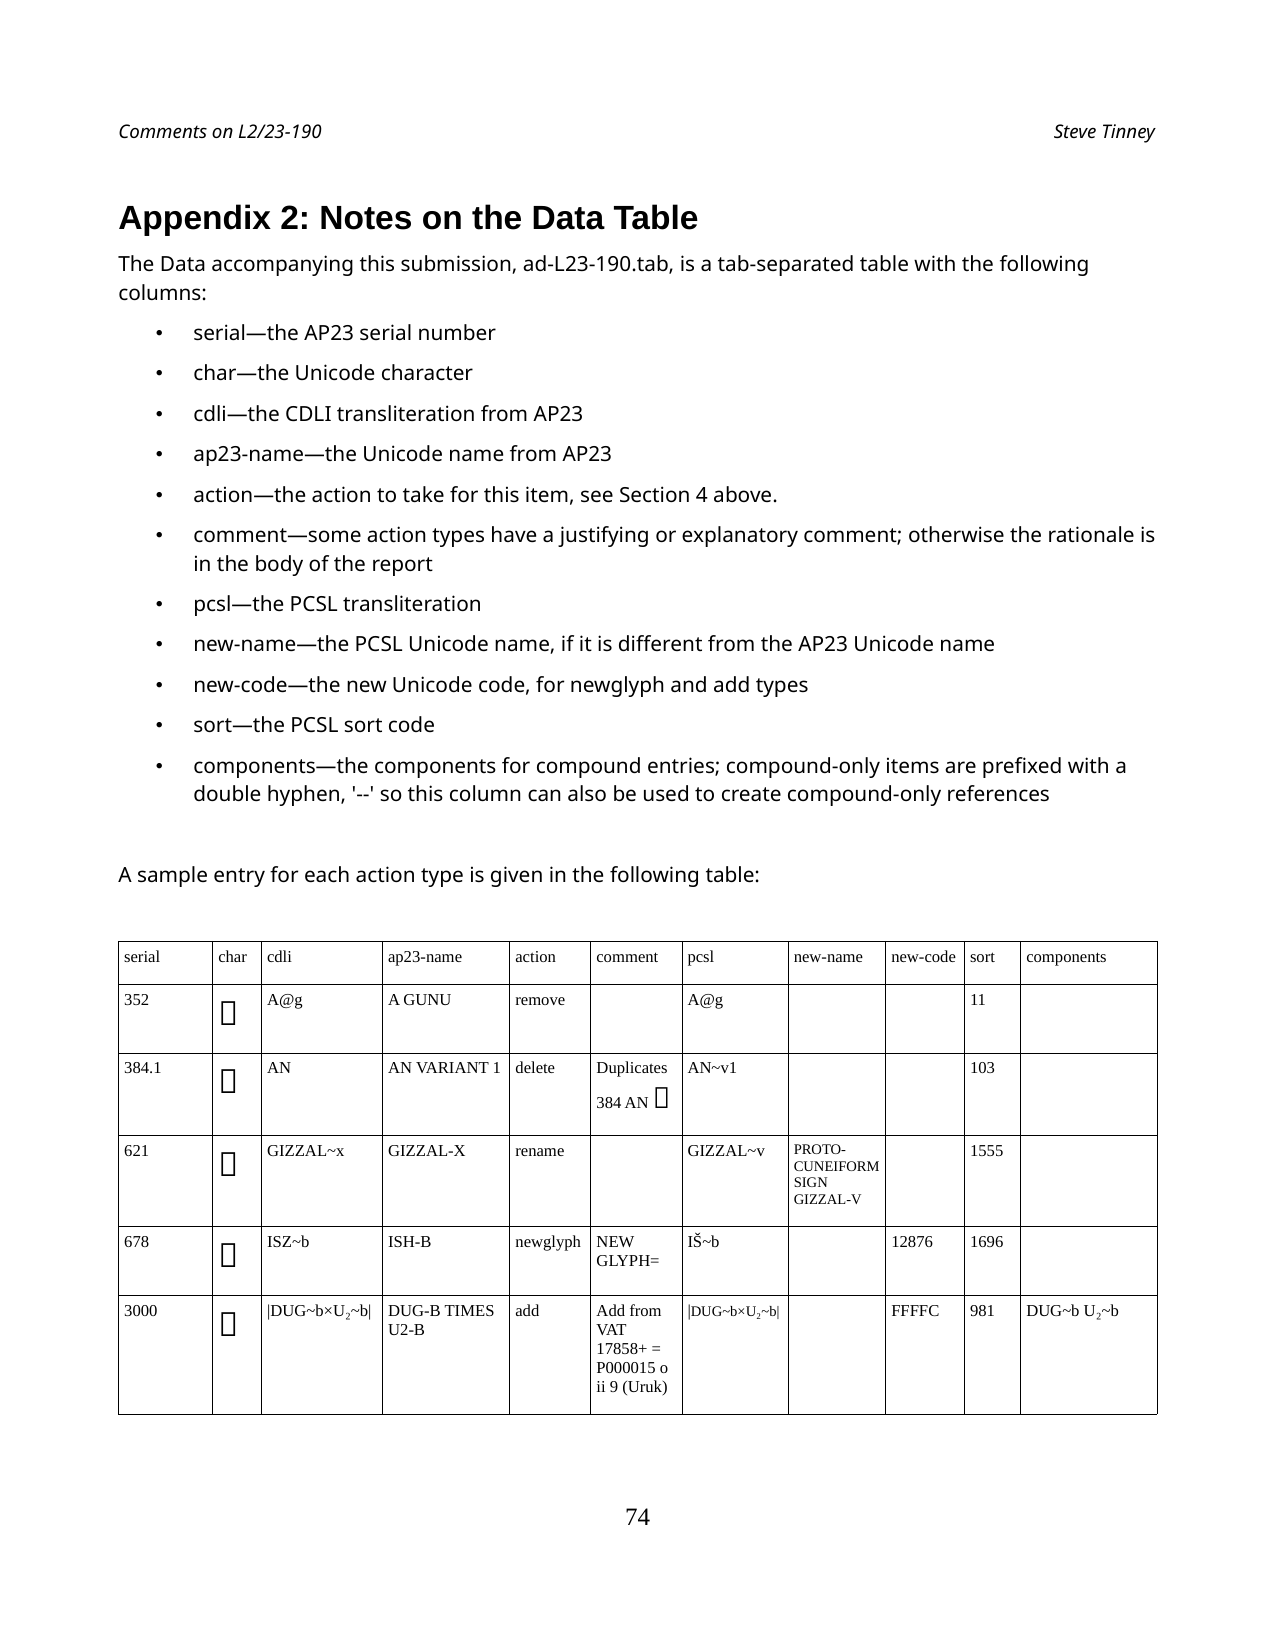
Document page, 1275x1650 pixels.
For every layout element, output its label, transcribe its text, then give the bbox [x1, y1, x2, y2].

table_cell [886, 1054, 964, 1135]
table_header serial [119, 942, 212, 983]
list comment—some action types have a justifying or explanatory comment; otherwise the rationale is in the body of the report [156, 520, 1157, 577]
list new-name—the PCSL Unicode name, if it is different from the AP23 Unicode name [156, 629, 1157, 658]
table_cell [1021, 985, 1157, 1052]
table_cell [591, 985, 682, 1052]
table_cell 678 [119, 1227, 212, 1294]
table_header char [213, 942, 261, 983]
table_cell FFFFC [886, 1296, 964, 1414]
table_cell 𒠲 [213, 1136, 261, 1226]
list action—the action to take for this item, see Section 4 above. [156, 480, 1157, 508]
table_cell AN VARIANT 1 [383, 1054, 509, 1135]
text The Data accompanying this submission, ad-L23-190.tab, is a tab-separated table with the following columns: [118, 249, 1157, 306]
table_cell GIZZAL~v [683, 1136, 788, 1226]
table_cell 11 [965, 985, 1020, 1052]
table_cell 103 [965, 1054, 1020, 1135]
table_cell 981 [965, 1296, 1020, 1414]
table_cell GIZZAL~x [262, 1136, 382, 1226]
table_cell 384.1 [119, 1054, 212, 1135]
table_header pcsl [683, 942, 788, 983]
table_cell [886, 1136, 964, 1226]
list serial—the AP23 serial number [156, 318, 1157, 347]
table_cell [1021, 1054, 1157, 1135]
table_cell add [510, 1296, 590, 1414]
table_cell remove [510, 985, 590, 1052]
table_cell DUG-B TIMES U2-B [383, 1296, 509, 1414]
table_header cdli [262, 942, 382, 983]
list new-code—the new Unicode code, for newglyph and add types [156, 670, 1157, 698]
list pcsl—the PCSL transliteration [156, 589, 1157, 617]
table_cell 󿿼 [213, 1296, 261, 1414]
table_cell IŠ~b [683, 1227, 788, 1294]
table_cell A@g [683, 985, 788, 1052]
table_cell 𒡵 [213, 1227, 261, 1294]
table_cell 621 [119, 1136, 212, 1226]
table_cell NEW GLYPH=𒡶 [591, 1227, 682, 1294]
table_cell [789, 1227, 885, 1294]
table_cell DUG~b U₂~b [1021, 1296, 1157, 1414]
table_cell delete [510, 1054, 590, 1135]
text A sample entry for each action type is given in the following table: [118, 860, 1157, 888]
table_header sort [965, 942, 1020, 983]
table_cell 3000 [119, 1296, 212, 1414]
list ap23-name—the Unicode name from AP23 [156, 439, 1157, 468]
table_cell AN~v1 [683, 1054, 788, 1135]
table_cell 𒛩 [213, 985, 261, 1052]
table_cell ISZ~b [262, 1227, 382, 1294]
table_cell A@g [262, 985, 382, 1052]
table_header action [510, 942, 590, 983]
table_cell 352 [119, 985, 212, 1052]
table_cell |DUG~b×U₂~b| [683, 1296, 788, 1414]
table_cell [789, 985, 885, 1052]
table_cell rename [510, 1136, 590, 1226]
table_cell 1555 [965, 1136, 1020, 1226]
table_header new-name [789, 942, 885, 983]
table_header comment [591, 942, 682, 983]
table_header components [1021, 942, 1157, 983]
table_cell ISH-B [383, 1227, 509, 1294]
table_cell A GUNU [383, 985, 509, 1052]
table_cell 12876 [886, 1227, 964, 1294]
table_cell [1021, 1136, 1157, 1226]
table_cell GIZZAL-X [383, 1136, 509, 1226]
table_cell newglyph [510, 1227, 590, 1294]
table_cell Duplicates 384 AN 𒜏 [591, 1054, 682, 1135]
table_cell [591, 1136, 682, 1226]
subtitle Appendix 2: Notes on the Data Table [118, 198, 1157, 237]
list char—the Unicode character [156, 358, 1157, 387]
table_cell [789, 1054, 885, 1135]
table_cell 𒜐 [213, 1054, 261, 1135]
table_cell Add from VAT 17858+ = P000015 o ii 9 (Uruk) [591, 1296, 682, 1414]
list cdli—the CDLI transliteration from AP23 [156, 399, 1157, 427]
table_cell [1021, 1227, 1157, 1294]
list sort—the PCSL sort code [156, 710, 1157, 739]
table_cell 1696 [965, 1227, 1020, 1294]
table_cell [886, 985, 964, 1052]
table_header new-code [886, 942, 964, 983]
table_cell PROTO-CUNEIFORM SIGN GIZZAL-V [789, 1136, 885, 1226]
table_cell |DUG~b×U₂~b| [262, 1296, 382, 1414]
list components—the components for compound entries; compound-only items are prefixed with a double hyphen, '--' so this column can also be used to create compound-only references [156, 751, 1157, 808]
table_cell [789, 1296, 885, 1414]
table_cell AN [262, 1054, 382, 1135]
table_header ap23-name [383, 942, 509, 983]
